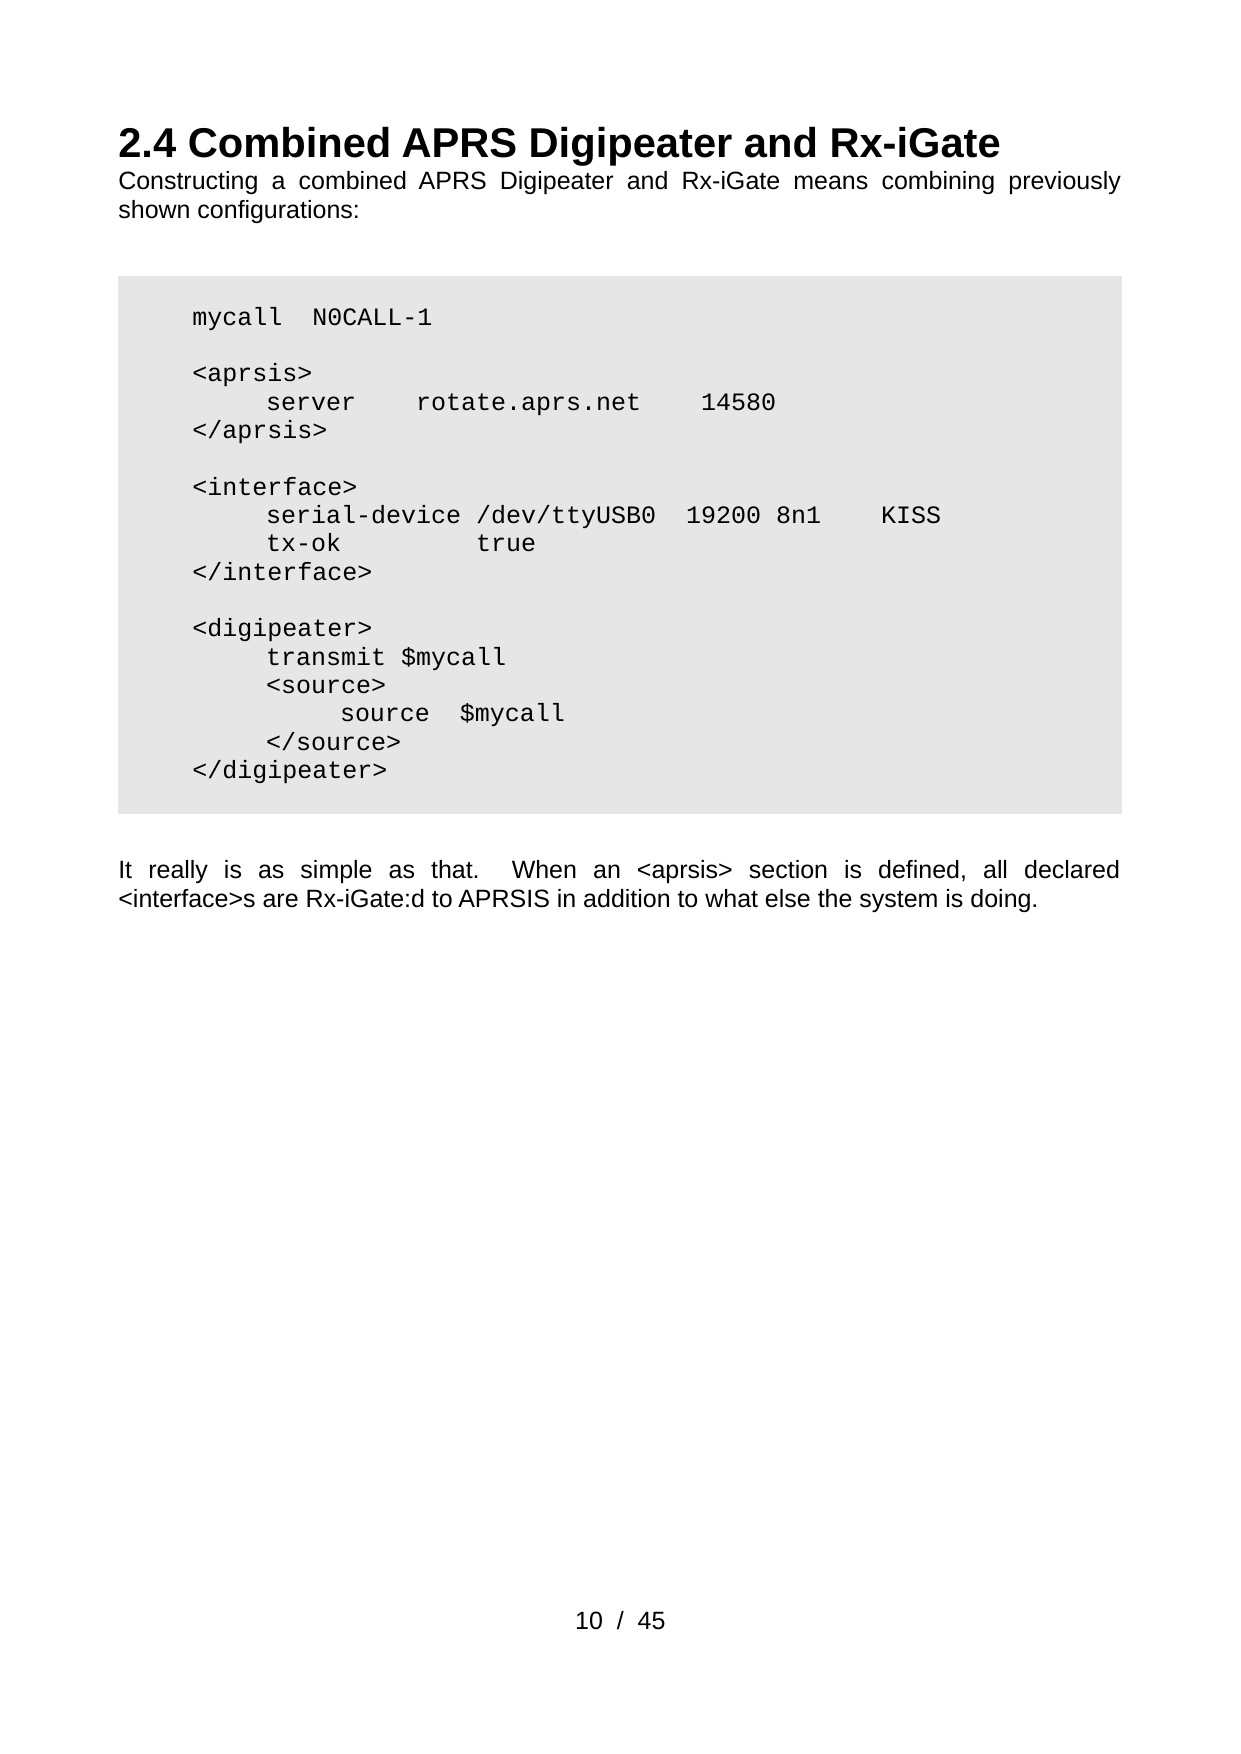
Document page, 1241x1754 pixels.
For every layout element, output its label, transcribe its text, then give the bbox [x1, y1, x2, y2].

text It really is as simple as that. When an <aprsis> section is defined, all declared <interface>s are Rx-iGate:d to APRSIS in addition to what else the system is doing. [118, 855, 1122, 913]
text mycall N0CALL-1 [118, 304, 1122, 332]
text <interface> [118, 474, 1122, 502]
text server rotate.aprs.net 14580 [118, 389, 1122, 417]
text </interface> [118, 559, 1122, 587]
text source $mycall [118, 701, 1122, 729]
text <aprsis> [118, 361, 1122, 389]
subtitle Combined APRS Digipeater and Rx-iGate [118, 118, 1122, 166]
text tx-ok true [118, 531, 1122, 559]
text <source> [118, 672, 1122, 701]
text </digipeater> [118, 757, 1122, 786]
text </source> [118, 729, 1122, 757]
text transmit $mycall [118, 644, 1122, 672]
text </aprsis> [118, 417, 1122, 446]
text <digipeater> [118, 616, 1122, 644]
text Constructing a combined APRS Digipeater and Rx-iGate means combining previously shown configurations: [118, 166, 1122, 223]
text serial-device /dev/ttyUSB0 19200 8n1 KISS [118, 502, 1122, 531]
